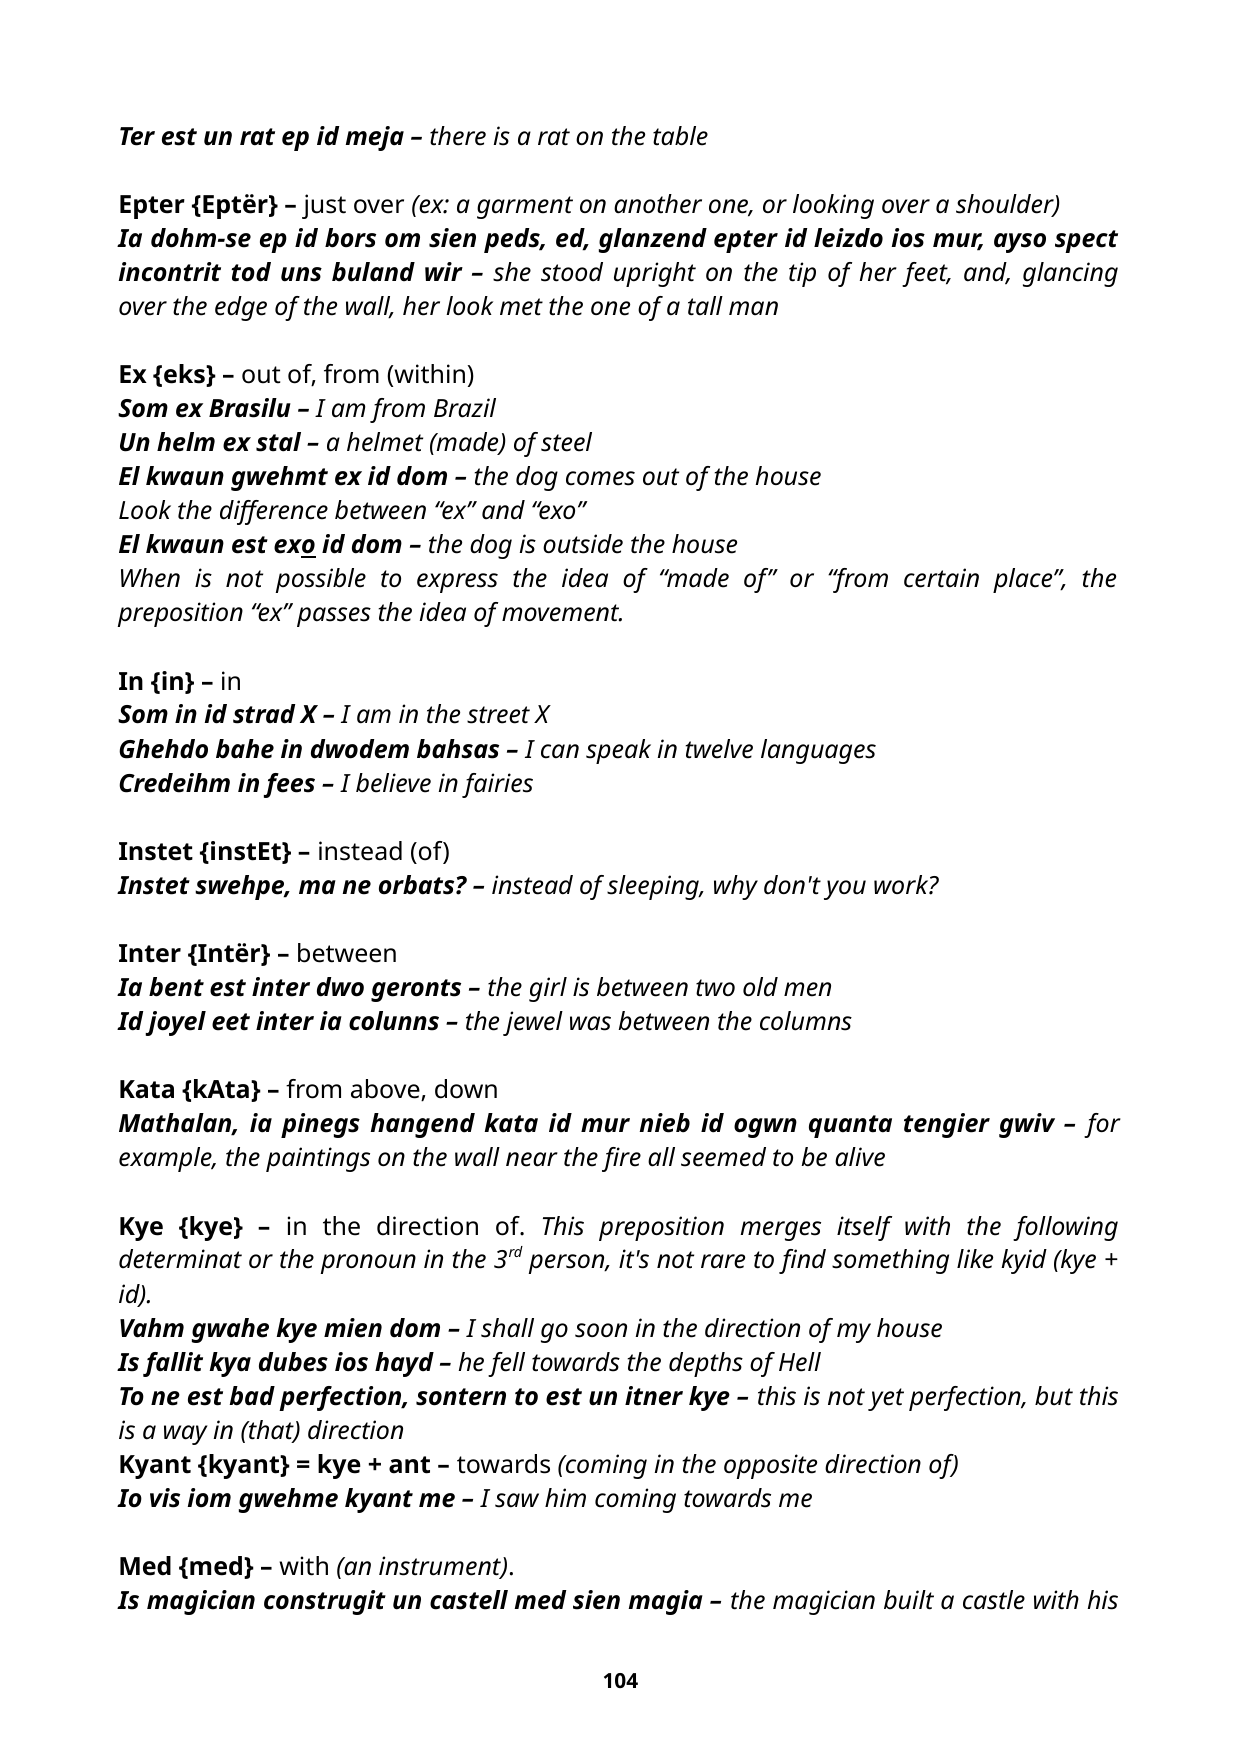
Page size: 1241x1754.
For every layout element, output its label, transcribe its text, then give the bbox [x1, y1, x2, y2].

text Id joyel eet inter ia colunns – the jewel was between the columns [118, 1004, 1122, 1038]
text Credeihm in fees – I believe in fairies [118, 765, 1122, 799]
text To ne est bad perfection, sontern to est un itner kye – this is not yet perfection, but this is a way in (that) direction [118, 1378, 1122, 1447]
text Epter {Eptër} – just over (ex: a garment on another one, or looking over a shoulder) [118, 186, 1122, 220]
text Kye {kye} – in the direction of. This preposition merges itself with the following determinat or the pronoun in the 3rd person, it's not rare to find something like kyid (kye + id). [118, 1208, 1122, 1310]
text In {in} – in [118, 663, 1122, 697]
text When is not possible to express the idea of “made of” or “from certain place”, the preposition “ex” passes the idea of movement. [118, 561, 1122, 629]
text Is fallit kya dubes ios hayd – he fell towards the depths of Hell [118, 1344, 1122, 1378]
text Ia dohm-se ep id bors om sien peds, ed, glanzend epter id leizdo ios mur, ayso spect incontrit tod uns buland wir – she stood upright on the tip of her feet, and, glancing over the edge of the wall, her look met the one of a tall man [118, 220, 1122, 322]
text Ex {eks} – out of, from (within) [118, 357, 1122, 391]
text Som ex Brasilu – I am from Brazil [118, 391, 1122, 425]
text Ghehdo bahe in dwodem bahsas – I can speak in twelve languages [118, 731, 1122, 765]
text Kyant {kyant} = kye + ant – towards (coming in the opposite direction of) [118, 1447, 1122, 1481]
text Io vis iom gwehme kyant me – I saw him coming towards me [118, 1481, 1122, 1515]
text Instet swehpe, ma ne orbats? – instead of sleeping, why don't you work? [118, 867, 1122, 902]
text Ter est un rat ep id meja – there is a rat on the table [118, 118, 1122, 152]
text Inter {Intër} – between [118, 936, 1122, 970]
text El kwaun est exo id dom – the dog is outside the house [118, 527, 1122, 561]
text Ia bent est inter dwo geronts – the girl is between two old men [118, 970, 1122, 1004]
text Vahm gwahe kye mien dom – I shall go soon in the direction of my house [118, 1310, 1122, 1344]
text Med {med} – with (an instrument). [118, 1549, 1122, 1583]
text Som in id strad X – I am in the street X [118, 697, 1122, 731]
text Un helm ex stal – a helmet (made) of steel [118, 425, 1122, 459]
text Look the difference between “ex” and “exo” [118, 493, 1122, 527]
text Instet {instEt} – instead (of) [118, 833, 1122, 867]
text Is magician construgit un castell med sien magia – the magician built a castle with his [118, 1583, 1122, 1617]
text El kwaun gwehmt ex id dom – the dog comes out of the house [118, 459, 1122, 493]
text Kata {kAta} – from above, down [118, 1072, 1122, 1106]
text Mathalan, ia pinegs hangend kata id mur nieb id ogwn quanta tengier gwiv – for example, the paintings on the wall near the fire all seemed to be alive [118, 1106, 1122, 1174]
